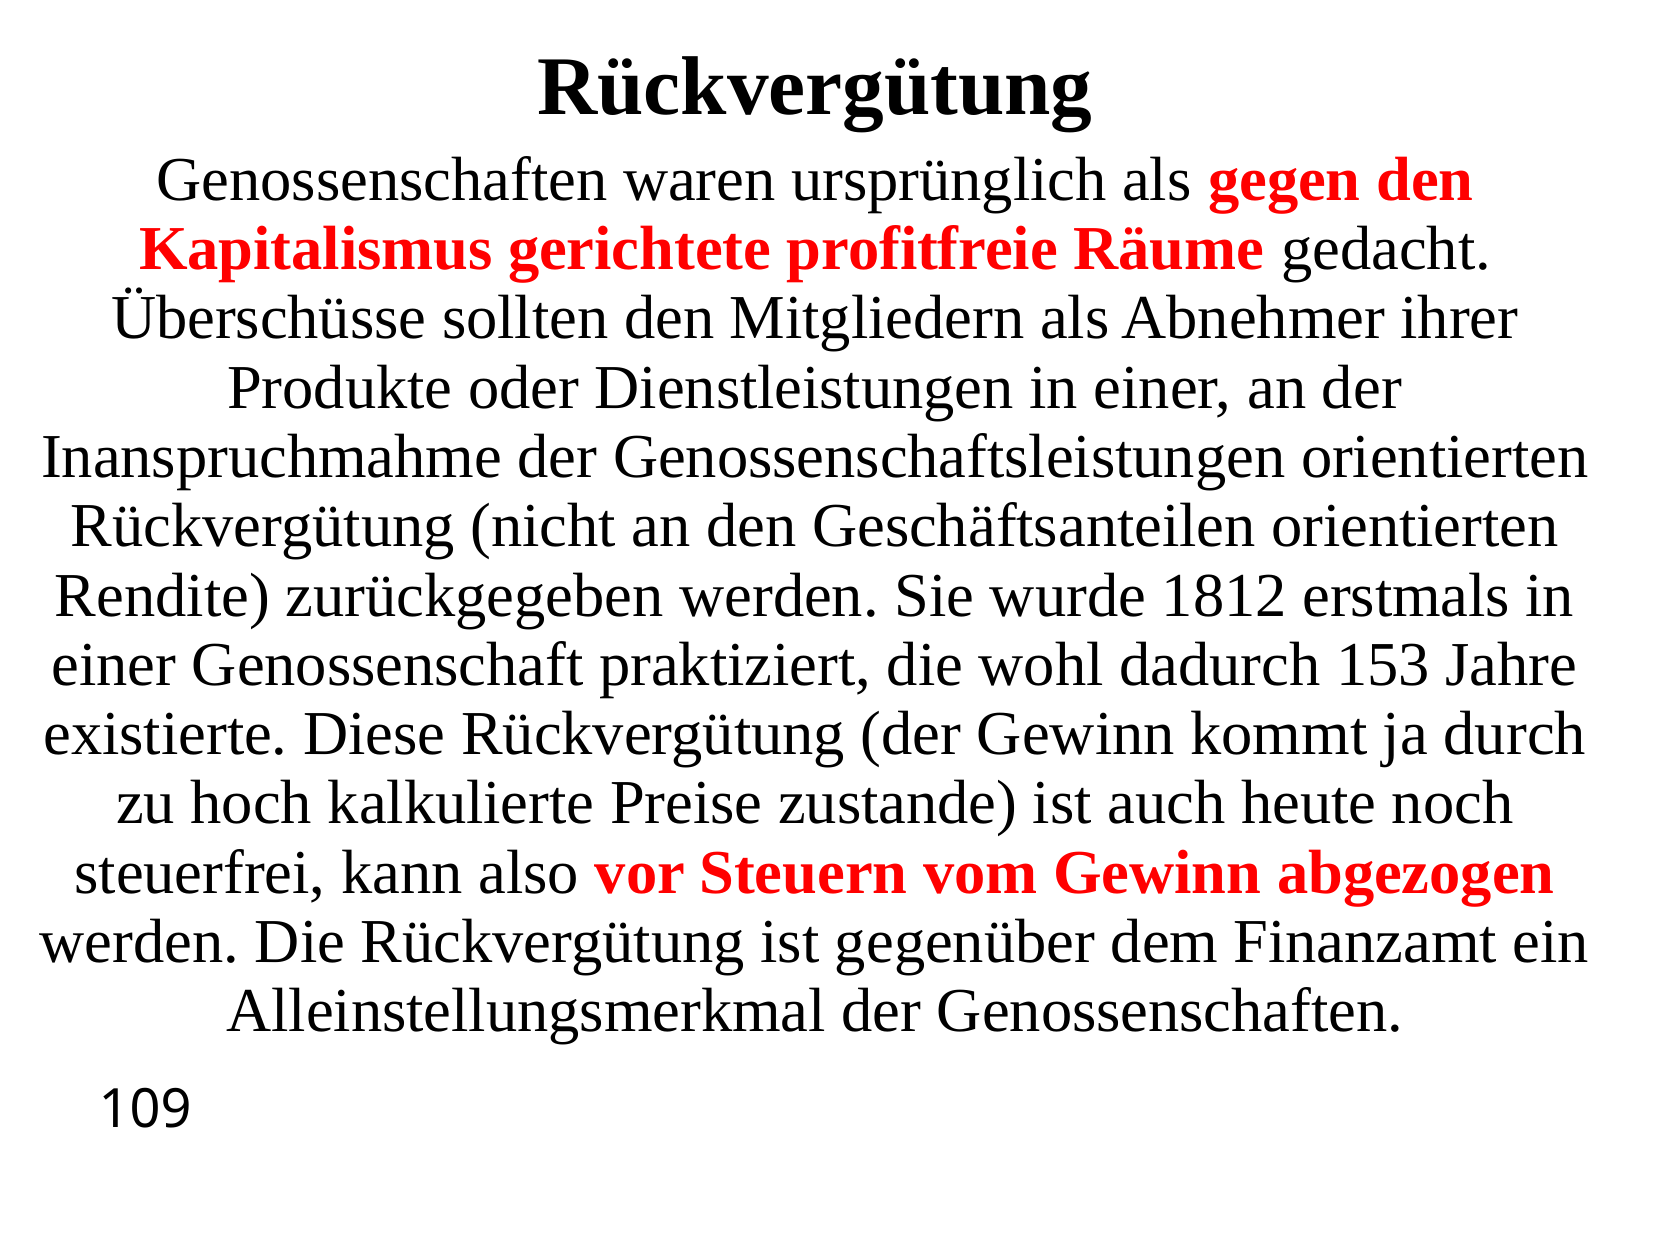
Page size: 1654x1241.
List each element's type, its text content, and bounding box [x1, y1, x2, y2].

text_box Rückvergütung Genossenschaften waren ursprünglich als gegen den Kapitalismus gerichtete profitfreie Räume gedacht. Überschüsse sollten den Mitgliedern als Abnehmer ihrer Produkte oder Dienstleistungen in einer, an der Inanspruchmahme der Genossenschaftsleistungen orientierten Rückvergütung (nicht an den Geschäftsanteilen orientierten Rendite) zurückgegeben werden. Sie wurde 1812 erstmals in einer Genossenschaft praktiziert, die wohl dadurch 153 Jahre existierte. Diese Rückvergütung (der Gewinn kommt ja durch zu hoch kalkulierte Preise zustande) ist auch heute noch steuerfrei, kann also vor Steuern vom Gewinn abgezogen werden. Die Rückvergütung ist gegenüber dem Finanzamt ein Alleinstellungsmerkmal der Genossenschaften. [39, 40, 1613, 1119]
text_box [0, 1069, 387, 1134]
